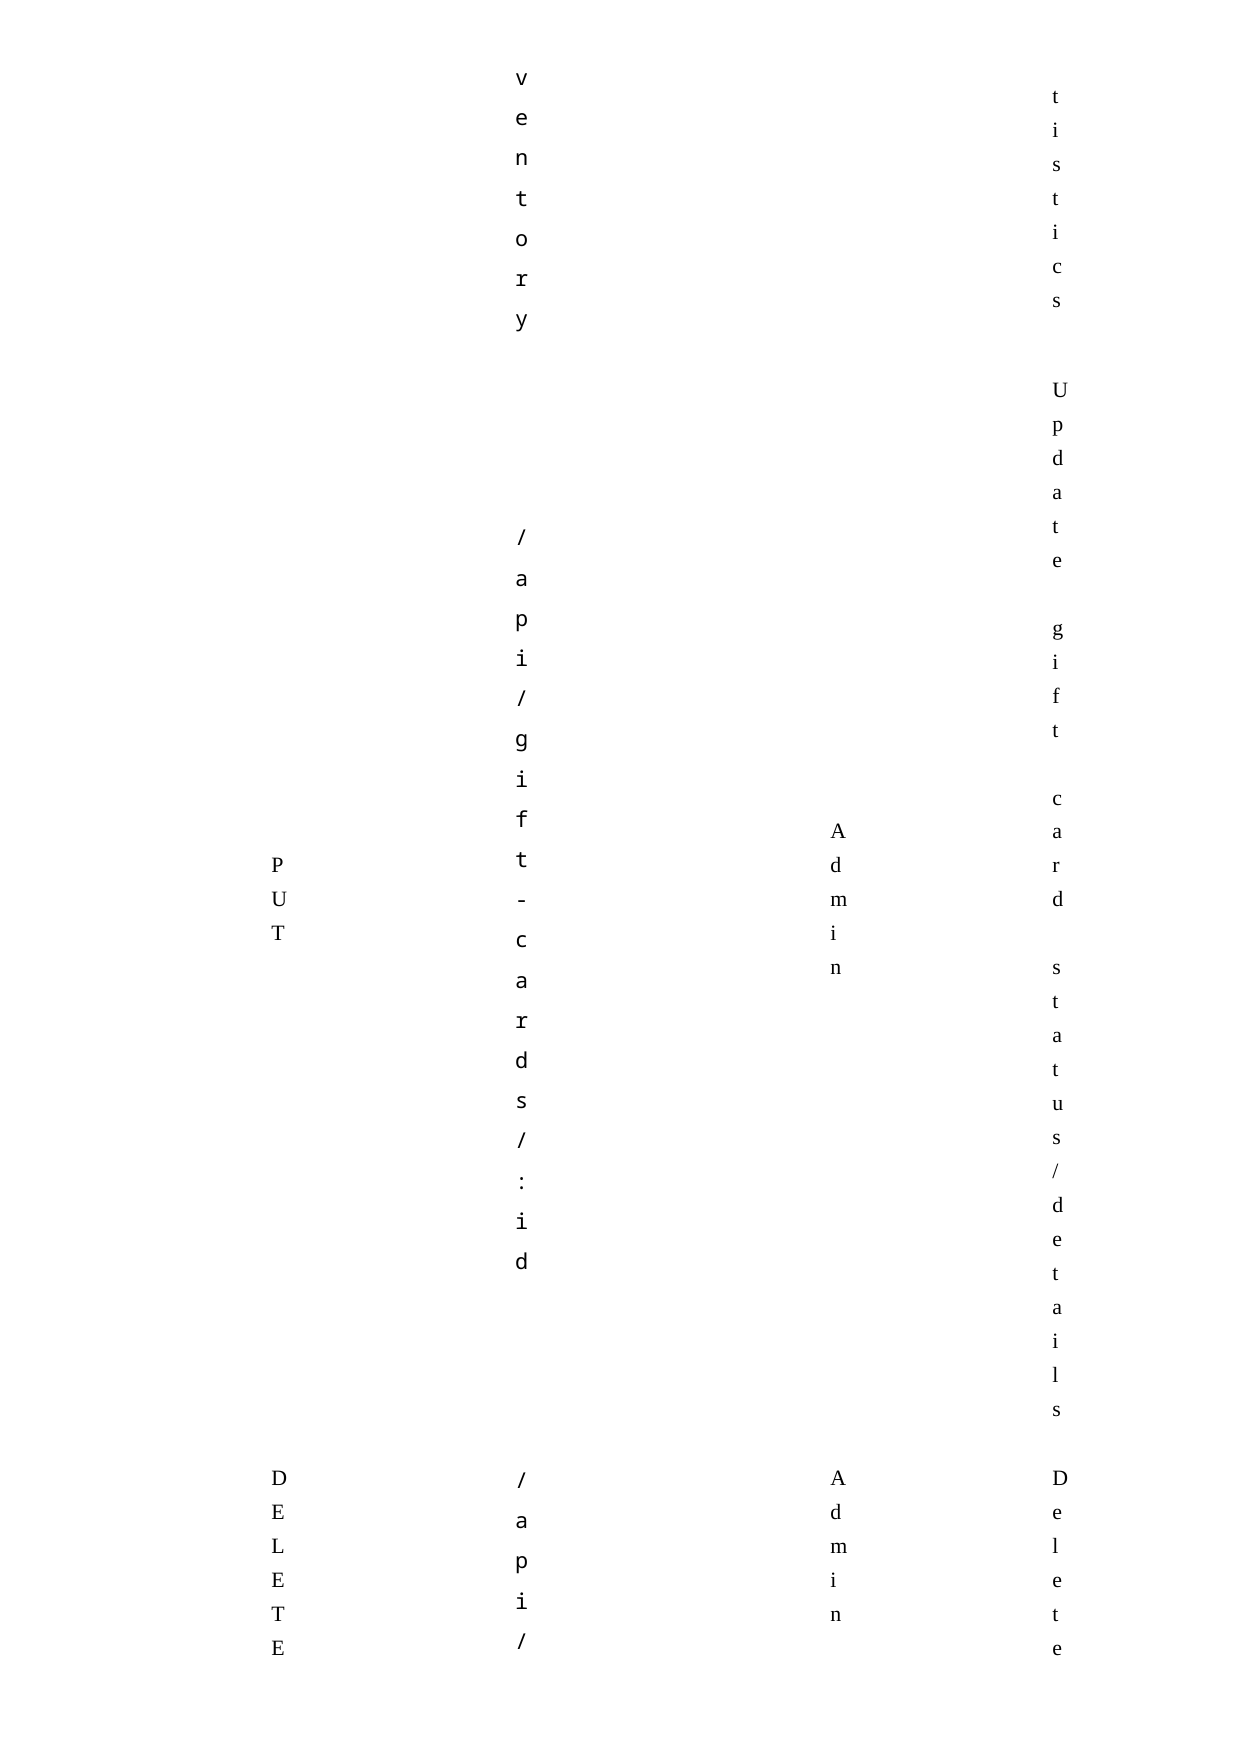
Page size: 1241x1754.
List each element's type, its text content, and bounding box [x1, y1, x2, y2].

table_cell /api/ [362, 1462, 677, 1667]
table_cell tistics [899, 59, 1181, 374]
table_cell PUT [118, 374, 362, 1462]
table_cell Admin [677, 1462, 899, 1667]
table_cell Admin [677, 374, 899, 1462]
table_cell DELETE [118, 1462, 362, 1667]
table_cell Delete [899, 1462, 1181, 1667]
table_cell [118, 59, 362, 374]
table_cell Update gift card status/details [899, 374, 1181, 1462]
table_cell ventory [362, 59, 677, 374]
table_cell [677, 59, 899, 374]
table_cell /api/gift-cards/:id [362, 374, 677, 1462]
